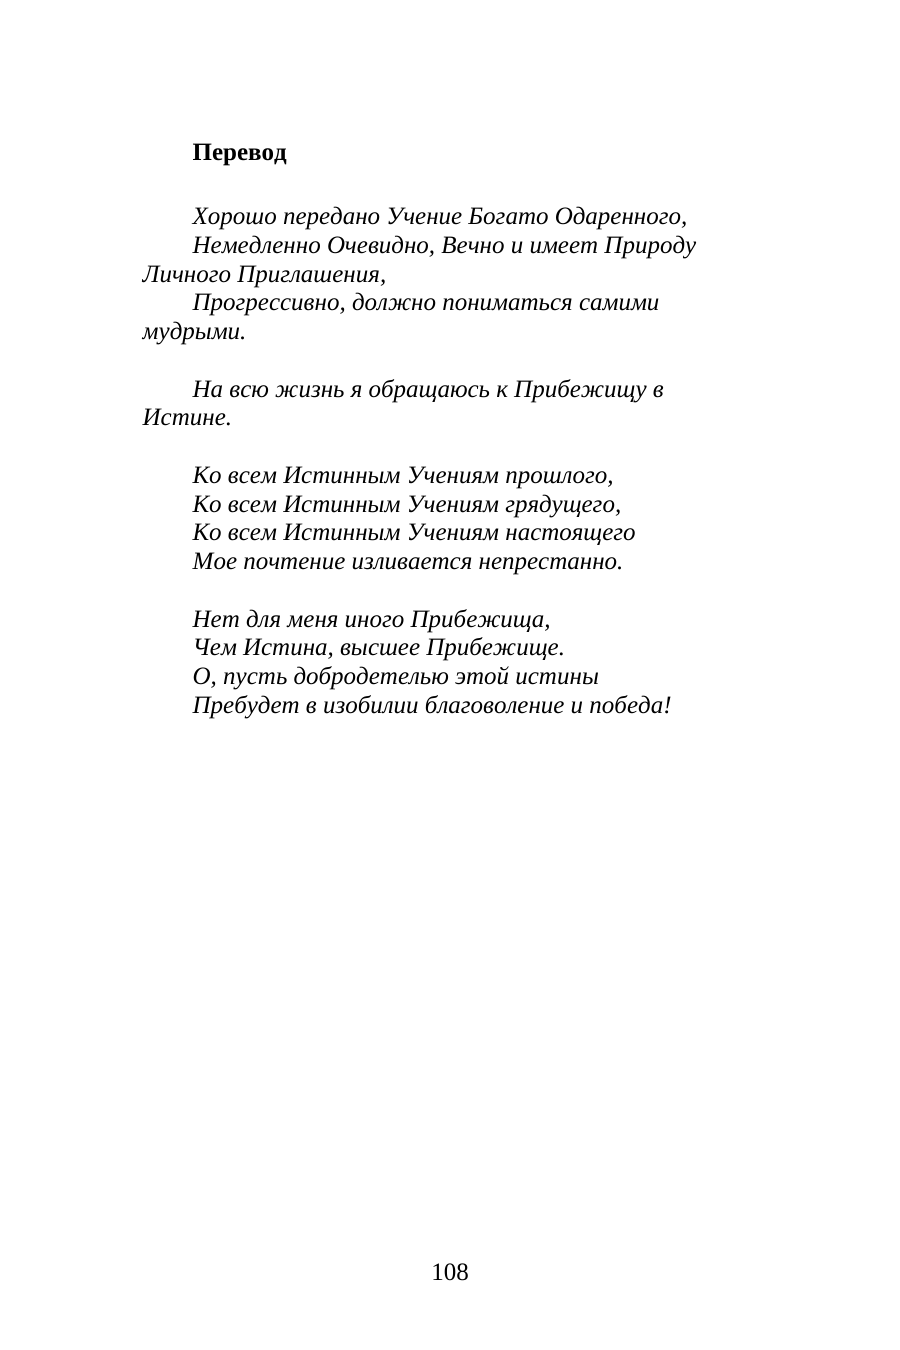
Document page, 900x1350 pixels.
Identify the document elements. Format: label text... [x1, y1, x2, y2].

text Немедленно Очевидно, Вечно и имеет Природу Личного Приглашения, [142, 230, 757, 287]
text Ко всем Истинным Учениям прошлого, [142, 460, 757, 489]
text Прогрессивно, должно пониматься самими мудрыми. [142, 287, 757, 345]
text Ко всем Истинным Учениям грядущего, [142, 489, 757, 517]
text О, пусть добродетелью этой истины [142, 661, 757, 690]
text Нет для меня иного Прибежища, [142, 604, 757, 632]
text На всю жизнь я обращаюсь к Прибежищу в Истине. [142, 374, 757, 431]
text Мое почтение изливается непрестанно. [142, 546, 757, 575]
subtitle Перевод [142, 137, 757, 166]
text Хорошо передано Учение Богато Одаренного, [142, 201, 757, 230]
text Ко всем Истинным Учениям настоящего [142, 517, 757, 546]
text Пребудет в изобилии благоволение и победа! [142, 690, 757, 719]
text Чем Истина, высшее Прибежище. [142, 632, 757, 661]
